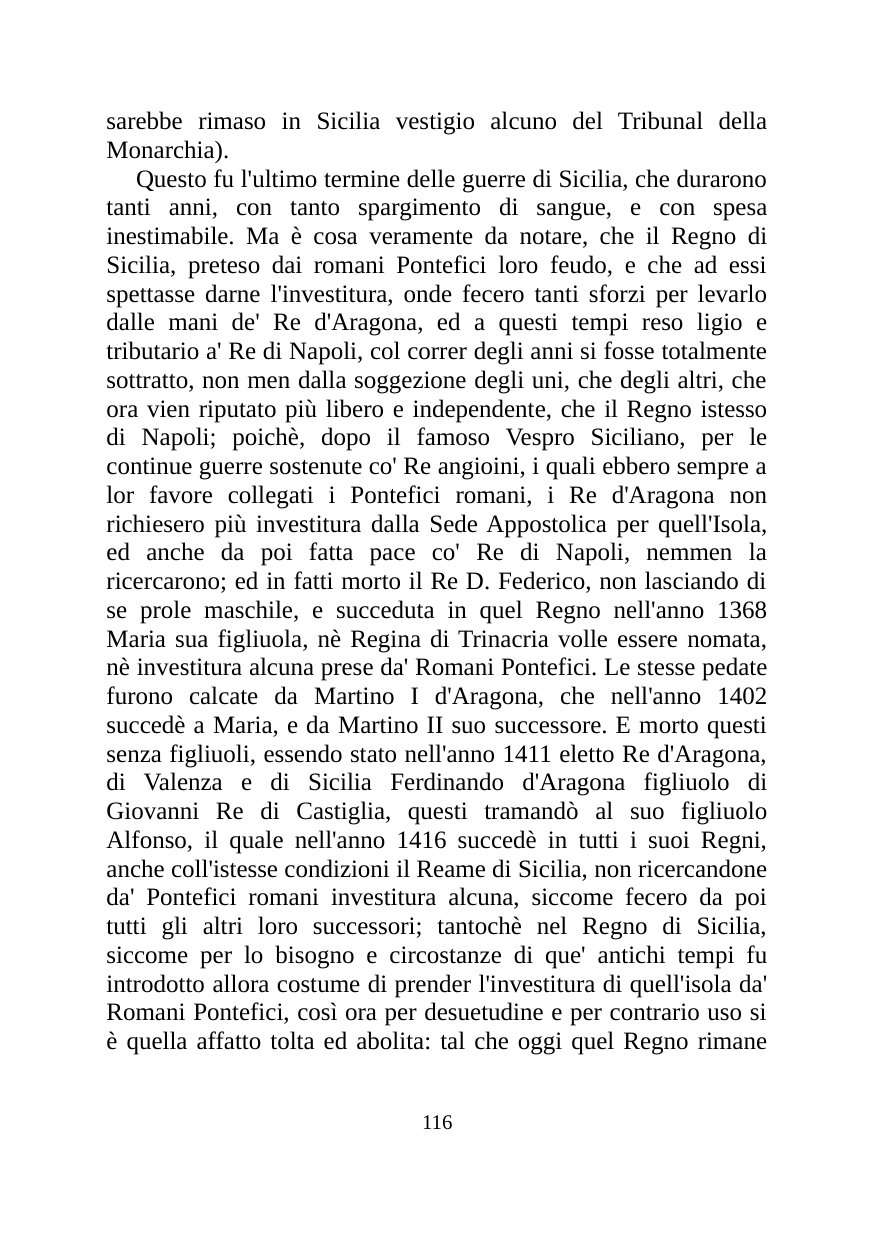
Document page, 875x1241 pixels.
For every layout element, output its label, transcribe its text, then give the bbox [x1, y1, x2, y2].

text sarebbe rimaso in Sicilia vestigio alcuno del Tribunal della Monarchia). [106, 106, 768, 164]
text Questo fu l'ultimo termine delle guerre di Sicilia, che durarono tanti anni, con tanto spargimento di sangue, e con spesa inestimabile. Ma è cosa veramente da notare, che il Regno di Sicilia, preteso dai romani Pontefici loro feudo, e che ad essi spettasse darne l'investitura, onde fecero tanti sforzi per levarlo dalle mani de' Re d'Aragona, ed a questi tempi reso ligio e tributario a' Re di Napoli, col correr degli anni si fosse totalmente sottratto, non men dalla soggezione degli uni, che degli altri, che ora vien riputato più libero e independente, che il Regno istesso di Napoli; poichè, dopo il famoso Vespro Siciliano, per le continue guerre sostenute co' Re angioini, i quali ebbero sempre a lor favore collegati i Pontefici romani, i Re d'Aragona non richiesero più investitura dalla Sede Appostolica per quell'Isola, ed anche da poi fatta pace co' Re di Napoli, nemmen la ricercarono; ed in fatti morto il Re D. Federico, non lasciando di se prole maschile, e succeduta in quel Regno nell'anno 1368 Maria sua figliuola, nè Regina di Trinacria volle essere nomata, nè investitura alcuna prese da' Romani Pontefici. Le stesse pedate furono calcate da Martino I d'Aragona, che nell'anno 1402 succedè a Maria, e da Martino II suo successore. E morto questi senza figliuoli, essendo stato nell'anno 1411 eletto Re d'Aragona, di Valenza e di Sicilia Ferdinando d'Aragona figliuolo di Giovanni Re di Castiglia, questi tramandò al suo figliuolo Alfonso, il quale nell'anno 1416 succedè in tutti i suoi Regni, anche coll'istesse condizioni il Reame di Sicilia, non ricercandone da' Pontefici romani investitura alcuna, siccome fecero da poi tutti gli altri loro successori; tantochè nel Regno di Sicilia, siccome per lo bisogno e circostanze di que' antichi tempi fu introdotto allora costume di prender l'investitura di quell'isola da' Romani Pontefici, così ora per desuetudine e per contrario uso si è quella affatto tolta ed abolita: tal che oggi quel Regno rimane [106, 164, 768, 1055]
